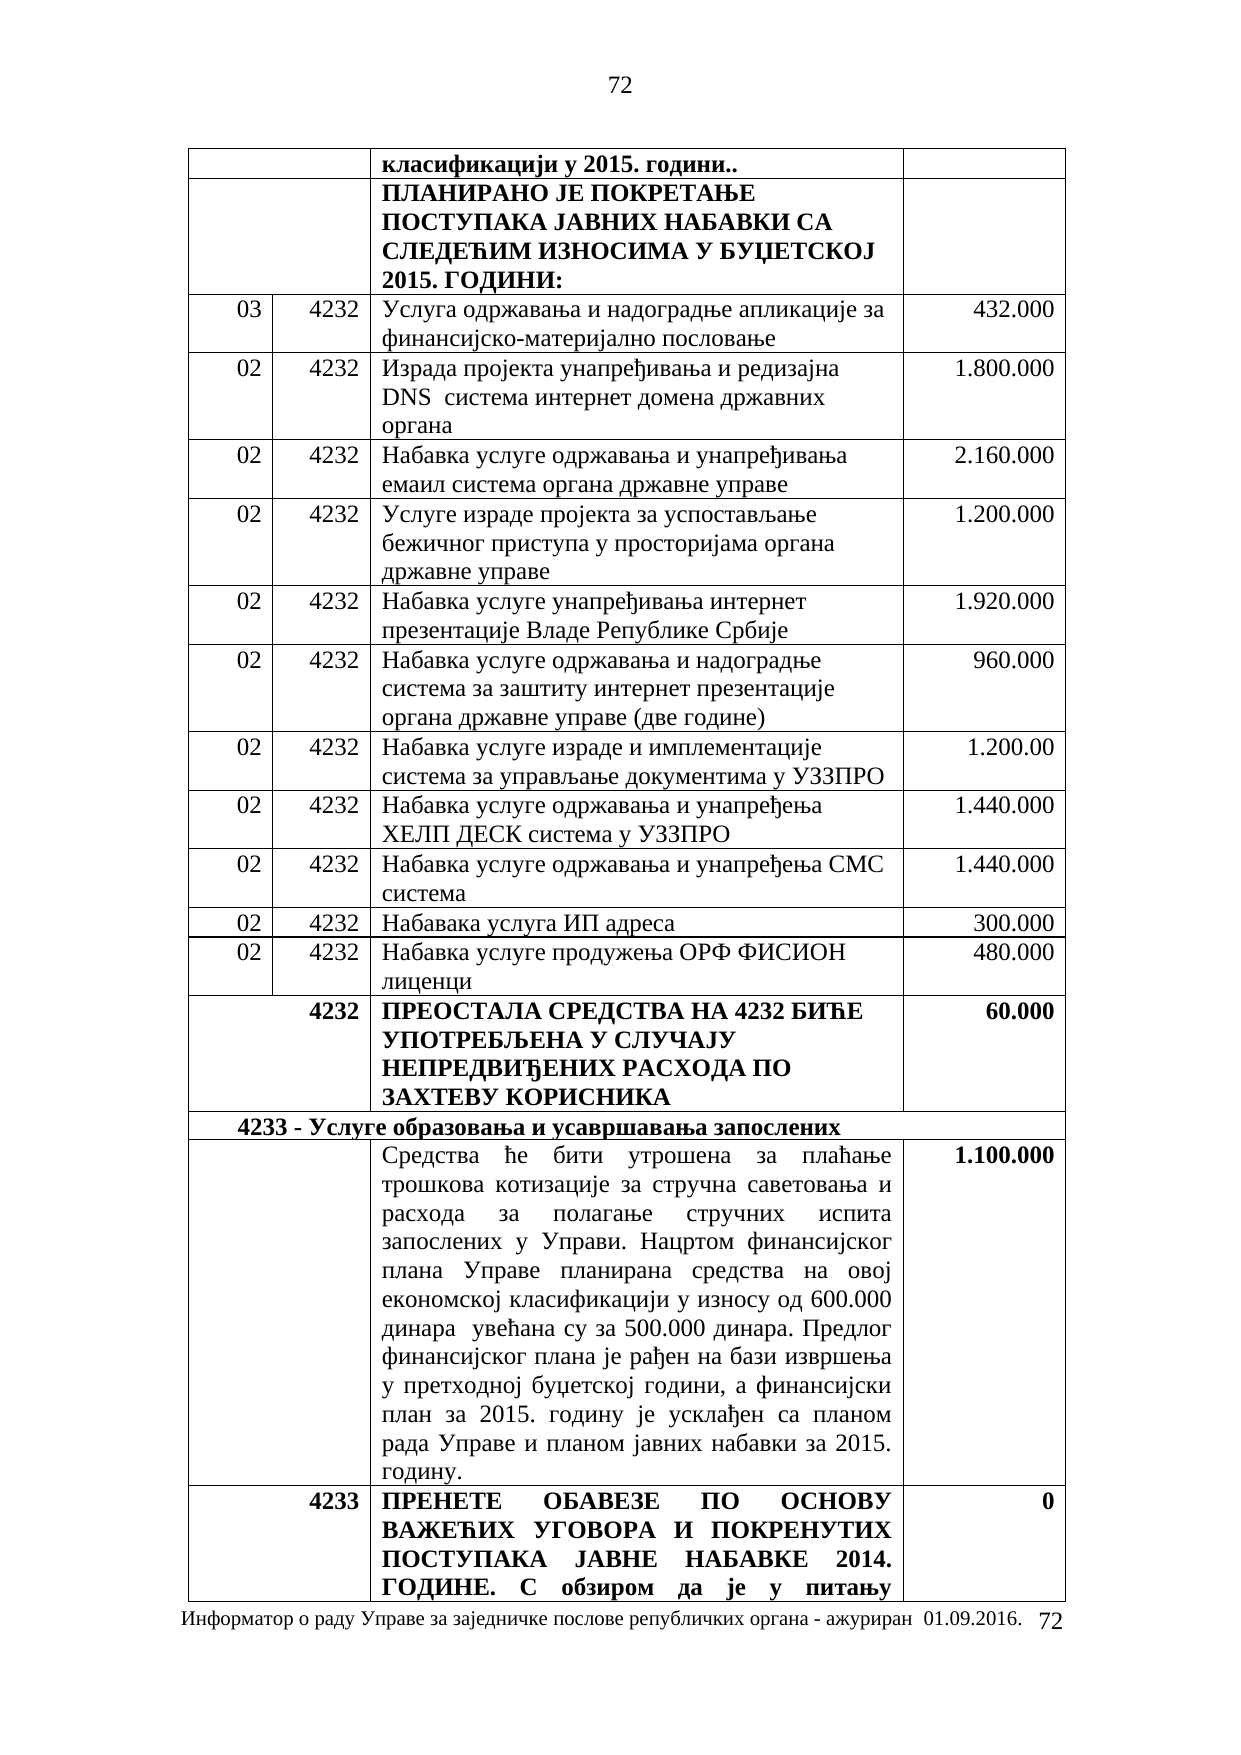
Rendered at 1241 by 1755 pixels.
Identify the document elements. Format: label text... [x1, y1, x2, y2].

table_cell Услуге израде пројекта за успостављање бежичног приступа у просторијама органа државне управе [371, 499, 903, 585]
table_cell 1.440.000 [904, 849, 1065, 907]
table_cell 4232 [273, 849, 370, 907]
table_cell 02 [189, 849, 272, 907]
table_cell 02 [189, 586, 272, 644]
table_cell 2.160.000 [904, 440, 1065, 498]
table_cell [189, 179, 370, 293]
table_cell 4232 [273, 586, 370, 644]
table_cell 432.000 [904, 295, 1065, 352]
table_cell 1.100.000 [904, 1140, 1065, 1485]
table_cell 02 [189, 440, 272, 498]
table_cell 4232 [273, 295, 370, 352]
table_cell Набавка услуге одржавања и унапређења СМС система [371, 849, 903, 907]
table_cell 480.000 [904, 938, 1065, 995]
table_cell Набавка услуге продужења ОРФ ФИСИОН лиценци [371, 938, 903, 995]
table_cell 60.000 [904, 996, 1065, 1111]
table_cell 4232 [273, 645, 370, 731]
table_cell [189, 1140, 370, 1485]
table_cell 02 [189, 791, 272, 848]
table_cell 4232 [273, 938, 370, 995]
table_cell 4232 [189, 996, 370, 1111]
table_cell [904, 179, 1065, 293]
table_cell 02 [189, 499, 272, 585]
table_cell Набавака услуга ИП адреса [371, 908, 903, 936]
table_cell 4232 [273, 908, 370, 936]
table_cell [904, 149, 1065, 177]
table_cell ПРЕОСТАЛА СРЕДСТВА НА 4232 БИЋЕ УПОТРЕБЉЕНА У СЛУЧАЈУ НЕПРЕДВИЂЕНИХ РАСХОДА ПО ЗАХТЕВУ КОРИСНИКА [371, 996, 903, 1111]
table_cell Израда пројекта унапређивања и редизајна DNS система интернет домена државних органа [371, 353, 903, 439]
table_cell 4232 [273, 732, 370, 789]
table_cell Услуга одржавања и надоградње апликације за финансијско-материјално пословање [371, 295, 903, 352]
table_cell 02 [189, 353, 272, 439]
table_cell 4233 - Услуге образовања и усавршавања запослених [189, 1112, 1065, 1139]
table_cell 1.200.00 [904, 732, 1065, 789]
table_cell 1.200.000 [904, 499, 1065, 585]
table_cell 4232 [273, 440, 370, 498]
table_cell Набавка услуге израде и имплементације система за управљање документима у УЗЗПРО [371, 732, 903, 789]
table_cell 02 [189, 732, 272, 789]
table_cell 1.800.000 [904, 353, 1065, 439]
table_cell 1.440.000 [904, 791, 1065, 848]
table_cell 1.920.000 [904, 586, 1065, 644]
table_cell 02 [189, 645, 272, 731]
table_cell 03 [189, 295, 272, 352]
table_cell [189, 149, 370, 177]
table_cell Средства ће бити утрошена за плаћање трошкова котизације за стручна саветовања и расхода за полагање стручних испита запослених у Управи. Нацртом финансијског плана Управе планирана средства на овој економској класификацији у износу од 600.000 динара увећана су за 500.000 динара. Предлог финансијског плана је рађен на бази извршења у претходној буџетској години, а финансијски план за 2015. годину је усклађен са планом рада Управе и планом јавних набавки за 2015. годину. [371, 1140, 903, 1485]
table_cell 02 [189, 938, 272, 995]
table_cell Набавка услуге унапређивања интернет презентације Владе Републике Србије [371, 586, 903, 644]
table_cell 4232 [273, 499, 370, 585]
table_cell 300.000 [904, 908, 1065, 936]
table_cell 0 [904, 1486, 1065, 1601]
table_cell Набавка услуге одржавања и унапређења ХЕЛП ДЕСК система у УЗЗПРО [371, 791, 903, 848]
table_cell класификацији у 2015. години.. [371, 149, 903, 177]
table_cell Набавка услуге одржавања и надоградње система за заштиту интернет презентације органа државне управе (две године) [371, 645, 903, 731]
table_cell 960.000 [904, 645, 1065, 731]
table_cell 4232 [273, 353, 370, 439]
table_cell ПРЕНЕТЕ ОБАВЕЗЕ ПО ОСНОВУ ВАЖЕЋИХ УГОВОРА И ПОКРЕНУТИХ ПОСТУПАКА ЈАВНЕ НАБАВКЕ 2014. ГОДИНЕ. С обзиром да је у питању [371, 1486, 903, 1601]
table_cell 02 [189, 908, 272, 936]
table_cell 4233 [189, 1486, 370, 1601]
table_cell 4232 [273, 791, 370, 848]
table_cell ПЛАНИРАНО ЈЕ ПОКРЕТАЊЕ ПОСТУПАКА ЈАВНИХ НАБАВКИ СА СЛЕДЕЋИМ ИЗНОСИМА У БУЏЕТСКОЈ 2015. ГОДИНИ: [371, 179, 903, 293]
table_cell Набавка услуге одржавања и унапређивања емаил система органа државне управе [371, 440, 903, 498]
